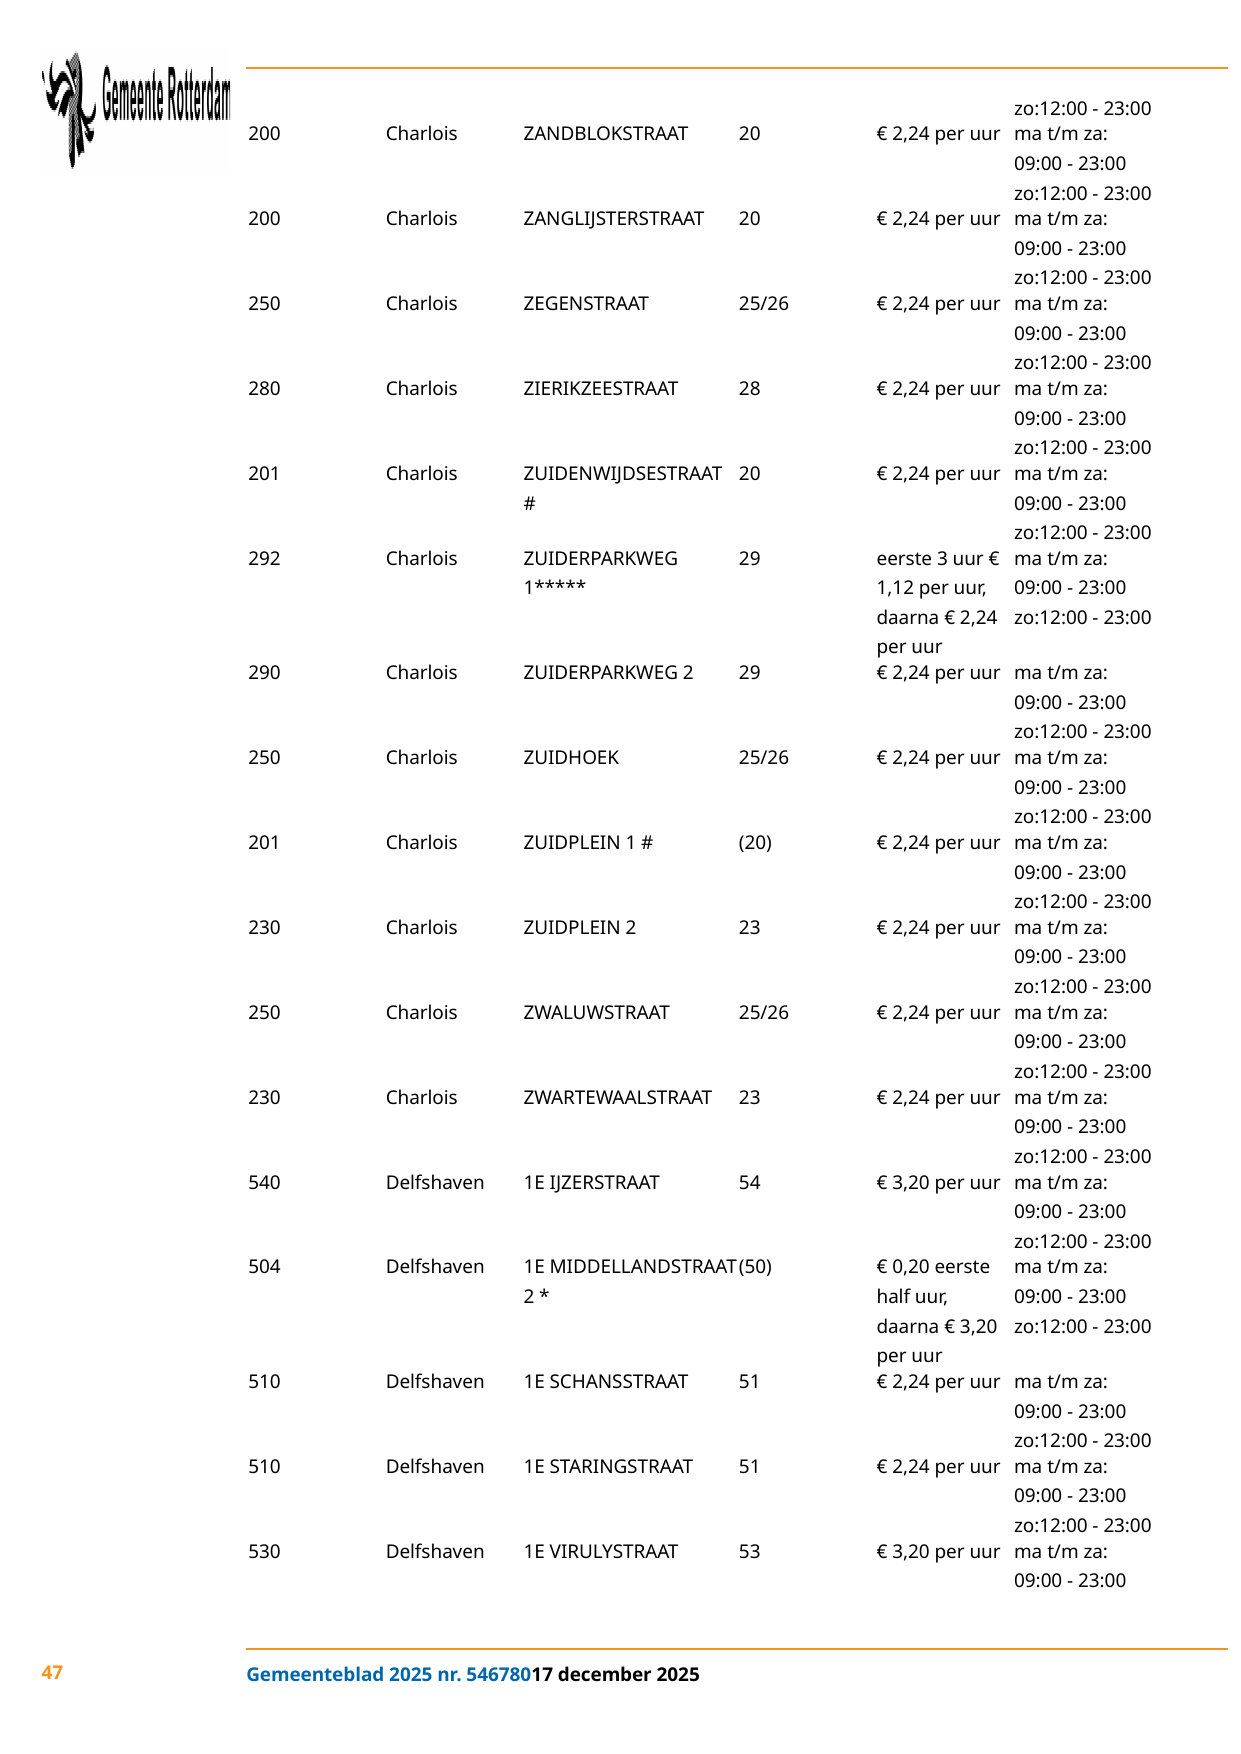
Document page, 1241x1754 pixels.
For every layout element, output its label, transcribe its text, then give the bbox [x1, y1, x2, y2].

table_cell 20 [739, 205, 876, 290]
table_cell zo:12:00 - 23:00 [1014, 95, 1152, 121]
table_cell Delfshaven [386, 1453, 523, 1538]
table_cell € 2,24 per uur [876, 829, 1014, 914]
table_cell Charlois [386, 999, 523, 1084]
table_cell (50) [739, 1254, 876, 1368]
table_cell € 2,24 per uur [876, 375, 1014, 460]
table_cell 25/26 [739, 744, 876, 829]
table_cell ma t/m za: 09:00 - 23:00 zo:12:00 - 23:00 [1014, 914, 1152, 999]
table_cell Charlois [386, 290, 523, 375]
table_cell Charlois [386, 121, 523, 205]
table_cell Charlois [386, 744, 523, 829]
table_cell € 3,20 per uur [876, 1538, 1014, 1593]
table_cell 1E IJZERSTRAAT [523, 1169, 739, 1254]
table_cell ZUIDPLEIN 1 # [523, 829, 739, 914]
table_cell 23 [739, 914, 876, 999]
table_cell 200 [248, 121, 386, 205]
table_cell ZUIDHOEK [523, 744, 739, 829]
table_cell [523, 95, 739, 121]
table_cell 23 [739, 1084, 876, 1169]
table_cell 292 [248, 545, 386, 659]
table_cell 280 [248, 375, 386, 460]
table_cell ma t/m za: 09:00 - 23:00 zo:12:00 - 23:00 [1014, 1084, 1152, 1169]
table_cell 54 [739, 1169, 876, 1254]
table_cell 201 [248, 460, 386, 545]
table_cell 51 [739, 1453, 876, 1538]
table_cell Delfshaven [386, 1254, 523, 1368]
table_cell € 2,24 per uur [876, 999, 1014, 1084]
table_cell ZEGENSTRAAT [523, 290, 739, 375]
table_cell [386, 95, 523, 121]
table_cell 51 [739, 1368, 876, 1453]
table_cell 1E SCHANSSTRAAT [523, 1368, 739, 1453]
table_cell Delfshaven [386, 1368, 523, 1453]
table_cell Charlois [386, 545, 523, 659]
table_cell 29 [739, 545, 876, 659]
table_cell 20 [739, 121, 876, 205]
table_cell 510 [248, 1453, 386, 1538]
picture [41, 47, 231, 172]
table_cell € 2,24 per uur [876, 1453, 1014, 1538]
table_cell Charlois [386, 205, 523, 290]
table_cell € 2,24 per uur [876, 1084, 1014, 1169]
table_cell ma t/m za: 09:00 - 23:00 zo:12:00 - 23:00 [1014, 375, 1152, 460]
table_cell ma t/m za: 09:00 - 23:00 zo:12:00 - 23:00 [1014, 660, 1152, 744]
table_cell 510 [248, 1368, 386, 1453]
table_cell € 2,24 per uur [876, 205, 1014, 290]
table_cell Delfshaven [386, 1538, 523, 1593]
table_cell ma t/m za: 09:00 - 23:00 zo:12:00 - 23:00 [1014, 744, 1152, 829]
table_cell 20 [739, 460, 876, 545]
table_cell ZWARTEWAALSTRAAT [523, 1084, 739, 1169]
table_cell 530 [248, 1538, 386, 1593]
table_cell [739, 95, 876, 121]
table_cell 1E STARINGSTRAAT [523, 1453, 739, 1538]
table_cell 200 [248, 205, 386, 290]
table_cell ZANGLIJSTERSTRAAT [523, 205, 739, 290]
table_cell € 2,24 per uur [876, 460, 1014, 545]
table_cell Charlois [386, 660, 523, 744]
table_cell 53 [739, 1538, 876, 1593]
table_cell ma t/m za: 09:00 - 23:00 zo:12:00 - 23:00 [1014, 999, 1152, 1084]
table_cell ZUIDERPARKWEG 1***** [523, 545, 739, 659]
table_cell 250 [248, 290, 386, 375]
table_cell Charlois [386, 375, 523, 460]
table_cell € 2,24 per uur [876, 1368, 1014, 1453]
table_cell € 2,24 per uur [876, 660, 1014, 744]
table_cell Delfshaven [386, 1169, 523, 1254]
table_cell Charlois [386, 914, 523, 999]
table_cell ma t/m za: 09:00 - 23:00 [1014, 1538, 1152, 1593]
table_cell 25/26 [739, 290, 876, 375]
table_cell ma t/m za: 09:00 - 23:00 zo:12:00 - 23:00 [1014, 1453, 1152, 1538]
table_cell (20) [739, 829, 876, 914]
table_cell 230 [248, 1084, 386, 1169]
table_cell ma t/m za: 09:00 - 23:00 zo:12:00 - 23:00 [1014, 1368, 1152, 1453]
table_cell 250 [248, 744, 386, 829]
table_cell ZUIDERPARKWEG 2 [523, 660, 739, 744]
table_cell 290 [248, 660, 386, 744]
table_cell € 2,24 per uur [876, 914, 1014, 999]
table_cell € 2,24 per uur [876, 121, 1014, 205]
table_cell Charlois [386, 829, 523, 914]
table_cell ma t/m za: 09:00 - 23:00 zo:12:00 - 23:00 [1014, 205, 1152, 290]
table_cell ZUIDENWIJDSESTRAAT # [523, 460, 739, 545]
table_cell ZIERIKZEESTRAAT [523, 375, 739, 460]
table_cell ZUIDPLEIN 2 [523, 914, 739, 999]
table_cell 1E MIDDELLANDSTRAAT 2 * [523, 1254, 739, 1368]
table_cell 250 [248, 999, 386, 1084]
table_cell [248, 95, 386, 121]
table_cell ma t/m za: 09:00 - 23:00 zo:12:00 - 23:00 [1014, 1254, 1152, 1368]
table_cell ma t/m za: 09:00 - 23:00 zo:12:00 - 23:00 [1014, 121, 1152, 205]
table_cell 201 [248, 829, 386, 914]
table_cell 230 [248, 914, 386, 999]
table_cell [876, 95, 1014, 121]
table_cell ma t/m za: 09:00 - 23:00 zo:12:00 - 23:00 [1014, 1169, 1152, 1254]
table_cell ma t/m za: 09:00 - 23:00 zo:12:00 - 23:00 [1014, 829, 1152, 914]
table_cell Charlois [386, 1084, 523, 1169]
table_cell ma t/m za: 09:00 - 23:00 zo:12:00 - 23:00 [1014, 545, 1152, 659]
table_cell € 2,24 per uur [876, 290, 1014, 375]
table_cell ma t/m za: 09:00 - 23:00 zo:12:00 - 23:00 [1014, 460, 1152, 545]
table_cell € 3,20 per uur [876, 1169, 1014, 1254]
table_cell 540 [248, 1169, 386, 1254]
table_cell ZWALUWSTRAAT [523, 999, 739, 1084]
table_cell 1E VIRULYSTRAAT [523, 1538, 739, 1593]
table_cell 29 [739, 660, 876, 744]
table_cell 504 [248, 1254, 386, 1368]
table_cell € 2,24 per uur [876, 744, 1014, 829]
table_cell Charlois [386, 460, 523, 545]
table_cell ma t/m za: 09:00 - 23:00 zo:12:00 - 23:00 [1014, 290, 1152, 375]
table_cell 25/26 [739, 999, 876, 1084]
table_cell eerste 3 uur € 1,12 per uur, daarna € 2,24 per uur [876, 545, 1014, 659]
table_cell ZANDBLOKSTRAAT [523, 121, 739, 205]
table_cell € 0,20 eerste half uur, daarna € 3,20 per uur [876, 1254, 1014, 1368]
table_cell 28 [739, 375, 876, 460]
